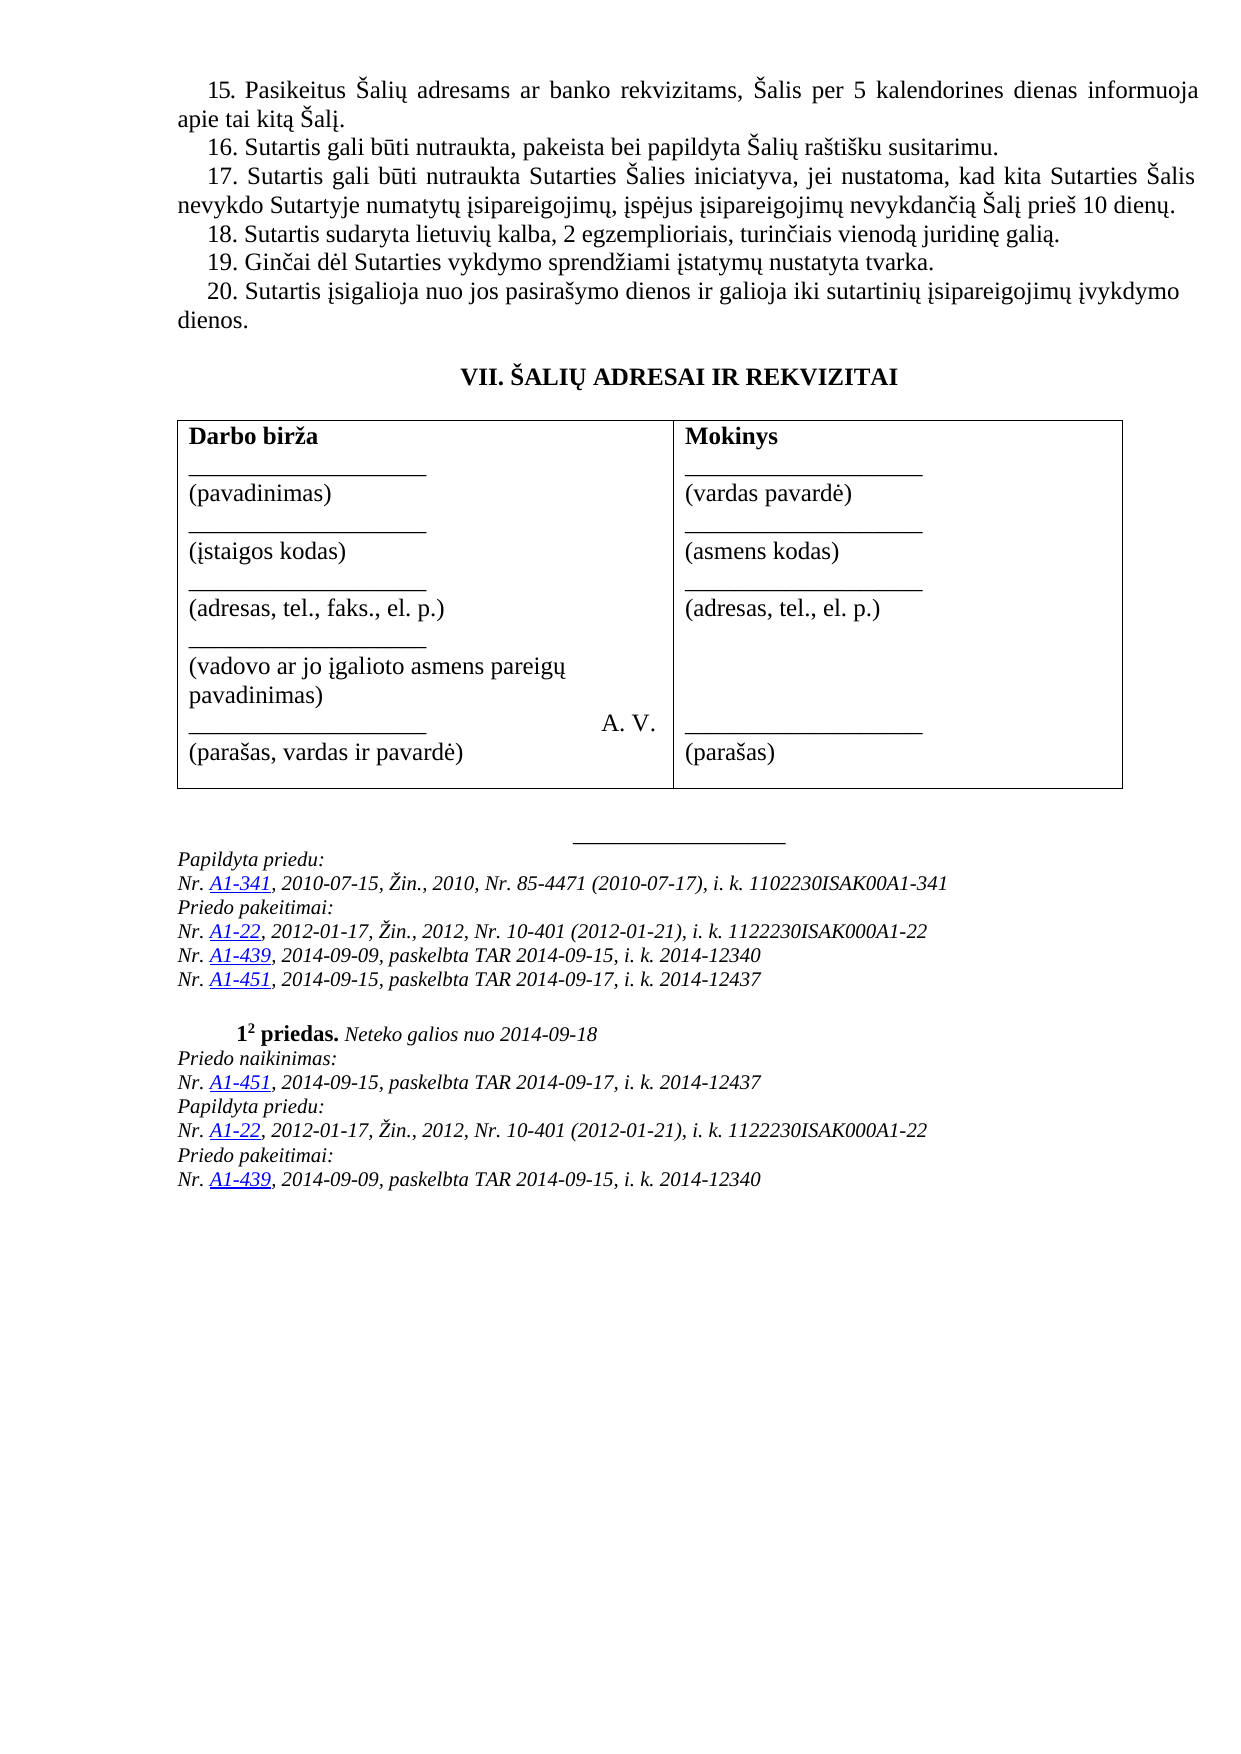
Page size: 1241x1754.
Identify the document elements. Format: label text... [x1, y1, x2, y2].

text VII. ŠALIŲ ADRESAI IR REKVIZITAI [177, 362, 1181, 391]
text 17. Sutartis gali būti nutraukta Sutarties Šalies iniciatyva, jei nustatoma, kad kita Sutarties Šalis nevykdo Sutartyje numatytų įsipareigojimų, įspėjus įsipareigojimų nevykdančią Šalį prieš 10 dienų. [177, 161, 1196, 219]
text 18. Sutartis sudaryta lietuvių kalba, 2 egzemplioriais, turinčiais vienodą juridinę galią. [177, 219, 1196, 247]
text Nr. A1-22, 2012-01-17, Žin., 2012, Nr. 10-401 (2012-01-21), i. k. 1122230ISAK000A1-22 [177, 1118, 1181, 1142]
table_cell ___________________ (vadovo ar jo įgalioto asmens pareigų pavadinimas) [178, 622, 673, 708]
text Nr. A1-451, 2014-09-15, paskelbta TAR 2014-09-17, i. k. 2014-12437 [177, 967, 1181, 991]
text _________________ [177, 818, 1181, 847]
table_cell ___________________ A. V. (parašas, vardas ir pavardė) [178, 709, 673, 788]
text Nr. A1-451, 2014-09-15, paskelbta TAR 2014-09-17, i. k. 2014-12437 [177, 1070, 1181, 1094]
text 12 priedas. Neteko galios nuo 2014-09-18 [177, 1020, 1181, 1046]
table_header Mokinys ___________________ (vardas pavardė) ___________________ (asmens kodas) ___________________ (adresas, tel., el. p.) [674, 421, 1122, 622]
text Nr. A1-439, 2014-09-09, paskelbta TAR 2014-09-15, i. k. 2014-12340 [177, 1167, 1181, 1191]
text Nr. A1-341, 2010-07-15, Žin., 2010, Nr. 85-4471 (2010-07-17), i. k. 1102230ISAK00A1-341 [177, 871, 1181, 895]
text Priedo pakeitimai: [177, 1142, 1181, 1167]
text Nr. A1-439, 2014-09-09, paskelbta TAR 2014-09-15, i. k. 2014-12340 [177, 943, 1181, 967]
text Priedo naikinimas: [177, 1046, 1181, 1070]
text Priedo pakeitimai: [177, 895, 1181, 919]
text 19. Ginčai dėl Sutarties vykdymo sprendžiami įstatymų nustatyta tvarka. [177, 247, 1181, 276]
table_cell ___________________ (parašas) [674, 709, 1122, 788]
table_cell [674, 622, 1122, 708]
text Nr. A1-22, 2012-01-17, Žin., 2012, Nr. 10-401 (2012-01-21), i. k. 1122230ISAK000A1-22 [177, 919, 1181, 943]
table_header Darbo birža ___________________ (pavadinimas) ___________________ (įstaigos kodas) ___________________ (adresas, tel., faks., el. p.) [178, 421, 673, 622]
text 16. Sutartis gali būti nutraukta, pakeista bei papildyta Šalių raštišku susitarimu. [177, 132, 1181, 161]
text Papildyta priedu: [177, 1094, 1181, 1118]
text Papildyta priedu: [177, 847, 1181, 871]
text 15. Pasikeitus Šalių adresams ar banko rekvizitams, Šalis per 5 kalendorines dienas informuoja apie tai kitą Šalį. [177, 75, 1201, 132]
text 20. Sutartis įsigalioja nuo jos pasirašymo dienos ir galioja iki sutartinių įsipareigojimų įvykdymo dienos. [177, 276, 1181, 334]
